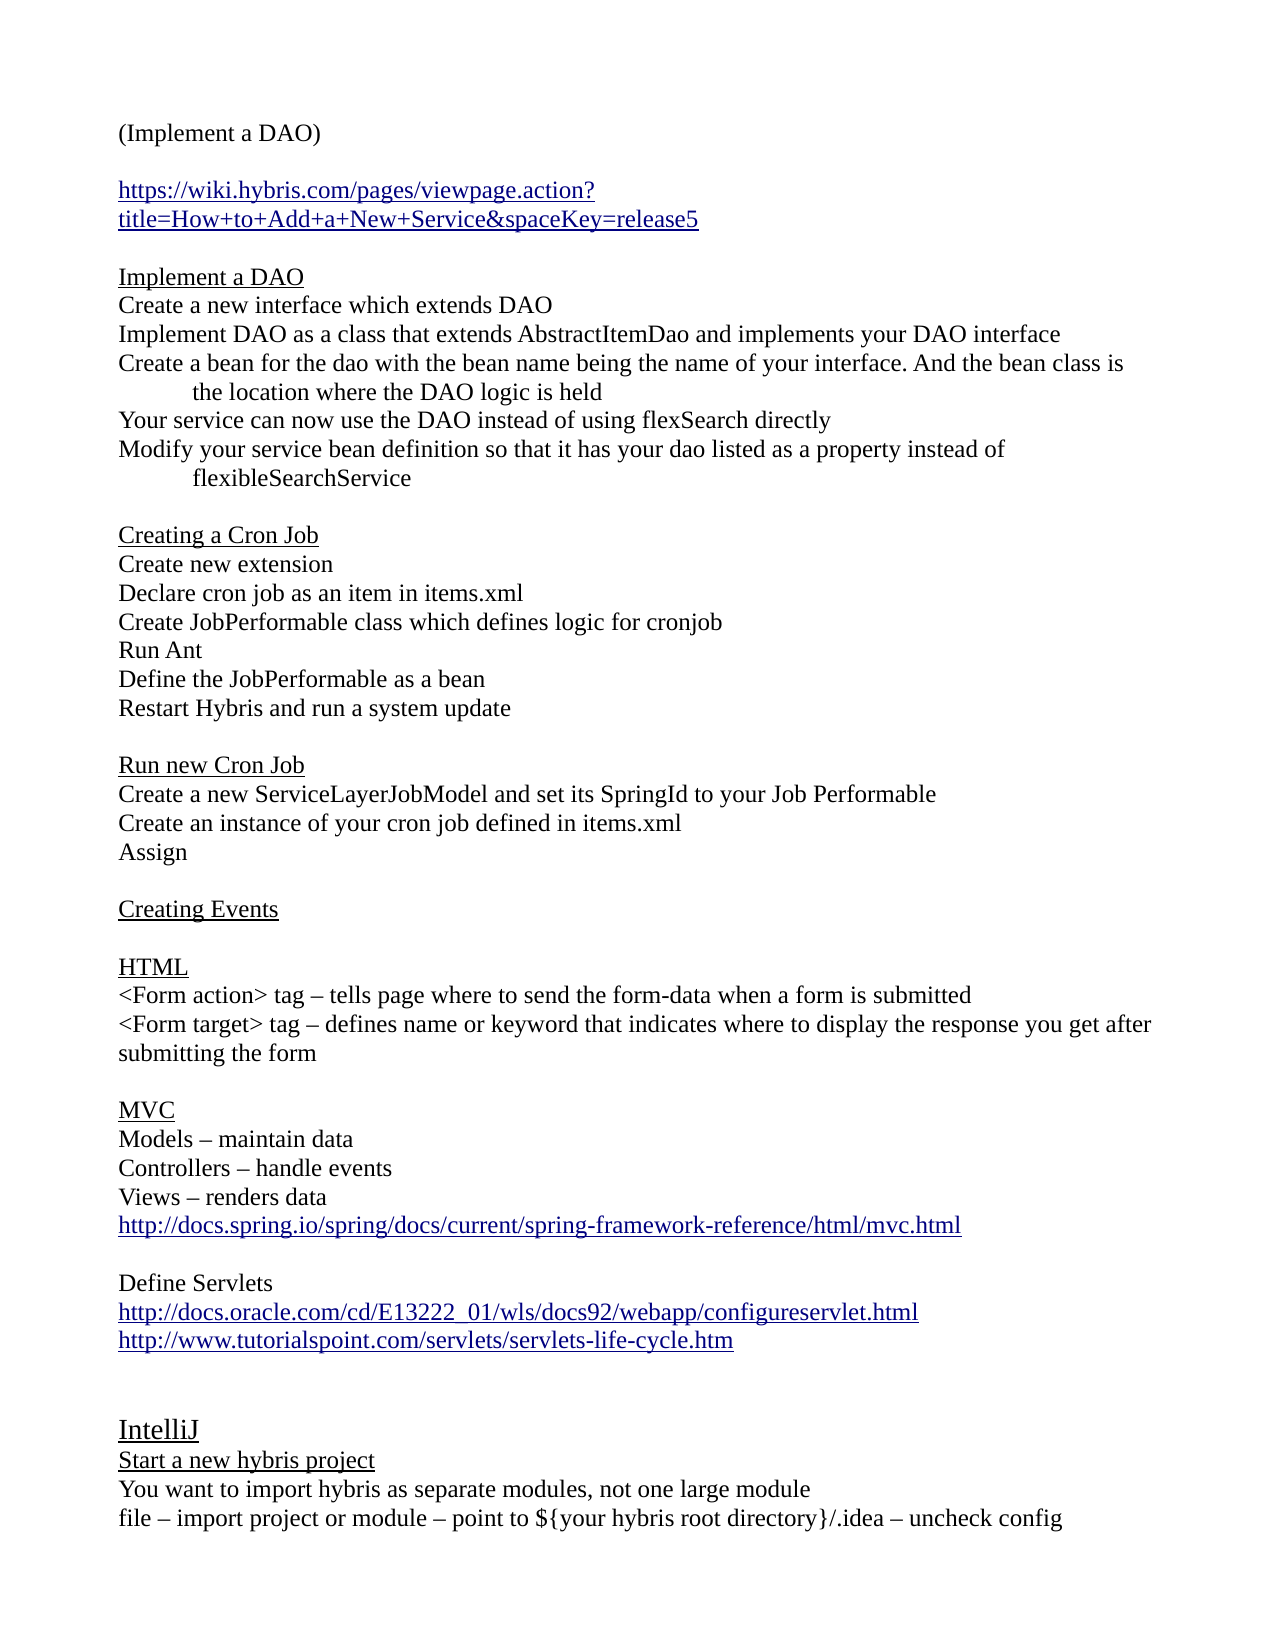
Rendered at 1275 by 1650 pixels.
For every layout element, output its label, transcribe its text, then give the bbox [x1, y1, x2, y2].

text Creating Events [118, 894, 1157, 923]
text Modify your service bean definition so that it has your dao listed as a property instead of flexibleSearchService [118, 434, 1157, 492]
text file – import project or module – point to ${your hybris root directory}/.idea – uncheck config [118, 1503, 1157, 1532]
text http://www.tutorialspoint.com/servlets/servlets-life-cycle.htm [118, 1326, 1157, 1354]
text Implement a DAO [118, 262, 1157, 291]
text Views – renders data [118, 1182, 1157, 1211]
text Creating a Cron Job [118, 521, 1157, 549]
text Create JobPerformable class which defines logic for cronjob [118, 607, 1157, 636]
text Define Servlets [118, 1268, 1157, 1297]
text Run new Cron Job [118, 751, 1157, 779]
text http://docs.spring.io/spring/docs/current/spring-framework-reference/html/mvc.html [118, 1211, 1157, 1239]
text Create an instance of your cron job defined in items.xml [118, 808, 1157, 837]
text <Form action> tag – tells page where to send the form-data when a form is submitted [118, 981, 1157, 1009]
text Models – maintain data [118, 1124, 1157, 1153]
text Declare cron job as an item in items.xml [118, 578, 1157, 607]
text Create new extension [118, 549, 1157, 578]
text <Form target> tag – defines name or keyword that indicates where to display the response you get after submitting the form [118, 1009, 1157, 1067]
text Create a bean for the dao with the bean name being the name of your interface. And the bean class is the location where the DAO logic is held [118, 348, 1157, 406]
text Controllers – handle events [118, 1153, 1157, 1182]
text Define the JobPerformable as a bean [118, 664, 1157, 693]
text Start a new hybris project [118, 1445, 1157, 1474]
text Create a new interface which extends DAO [118, 291, 1157, 319]
text MVC [118, 1096, 1157, 1124]
text You want to import hybris as separate modules, not one large module [118, 1474, 1157, 1503]
text Assign [118, 837, 1157, 866]
text Restart Hybris and run a system update [118, 693, 1157, 722]
text Your service can now use the DAO instead of using flexSearch directly [118, 406, 1157, 434]
text IntelliJ [118, 1412, 1157, 1445]
text http://docs.oracle.com/cd/E13222_01/wls/docs92/webapp/configureservlet.html [118, 1297, 1157, 1326]
text Implement DAO as a class that extends AbstractItemDao and implements your DAO interface [118, 319, 1157, 348]
text HTML [118, 952, 1157, 981]
text Run Ant [118, 636, 1157, 664]
text (Implement a DAO) [118, 118, 1157, 147]
text Create a new ServiceLayerJobModel and set its SpringId to your Job Performable [118, 779, 1157, 808]
text https://wiki.hybris.com/pages/viewpage.action?title=How+to+Add+a+New+Service&spaceKey=release5 [118, 176, 1157, 233]
